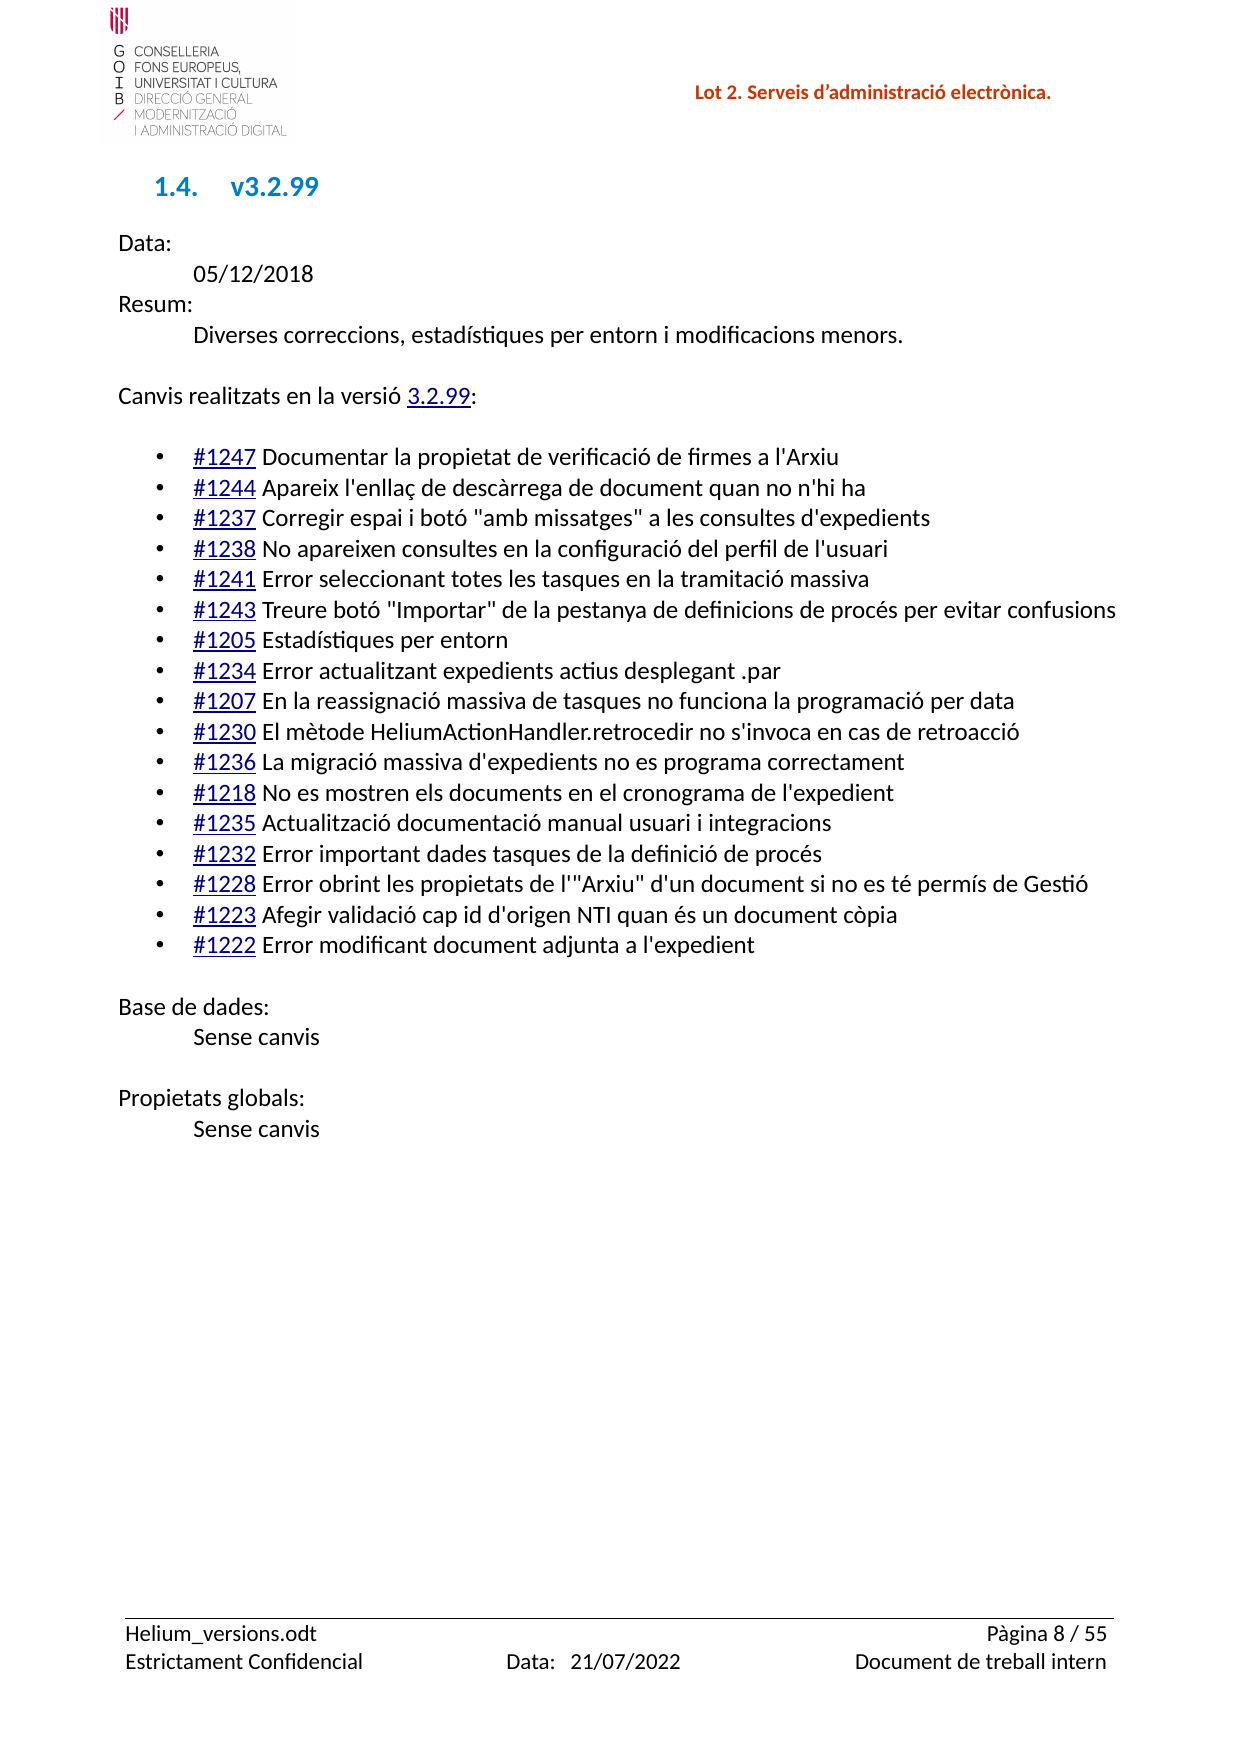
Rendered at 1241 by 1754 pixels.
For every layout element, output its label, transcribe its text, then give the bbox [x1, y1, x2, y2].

subtitle v3.2.99 [153, 168, 1122, 204]
list #1244 Apareix l'enllaç de descàrrega de document quan no n'hi ha [156, 472, 1122, 502]
list #1234 Error actualitzant expedients actius desplegant .par [156, 655, 1122, 685]
list #1236 La migració massiva d'expedients no es programa correctament [156, 746, 1122, 777]
list #1241 Error seleccionant totes les tasques en la tramitació massiva [156, 563, 1122, 594]
list #1235 Actualització documentació manual usuari i integracions [156, 807, 1122, 838]
list #1222 Error modificant document adjunta a l'expedient [156, 929, 1122, 960]
text Diverses correccions, estadístiques per entorn i modificacions menors. [118, 319, 1122, 350]
list #1207 En la reassignació massiva de tasques no funciona la programació per data [156, 685, 1122, 716]
text Base de dades: [118, 991, 1122, 1021]
text Canvis realitzats en la versió 3.2.99: [118, 380, 1122, 411]
list #1205 Estadístiques per entorn [156, 624, 1122, 655]
text Propietats globals: [118, 1082, 1122, 1113]
list #1238 No apareixen consultes en la configuració del perfil de l'usuari [156, 533, 1122, 563]
list #1230 El mètode HeliumActionHandler.retrocedir no s'invoca en cas de retroacció [156, 716, 1122, 746]
text 05/12/2018 [118, 258, 1122, 289]
list #1223 Afegir validació cap id d'origen NTI quan és un document còpia [156, 899, 1122, 929]
text Sense canvis [118, 1021, 1122, 1052]
list #1218 No es mostren els documents en el cronograma de l'expedient [156, 777, 1122, 807]
list #1232 Error important dades tasques de la definició de procés [156, 838, 1122, 868]
list #1228 Error obrint les propietats de l'"Arxiu" d'un document si no es té permís de Gestió [156, 868, 1122, 899]
list #1237 Corregir espai i botó "amb missatges" a les consultes d'expedients [156, 502, 1122, 533]
list #1247 Documentar la propietat de verificació de firmes a l'Arxiu [156, 441, 1122, 472]
text Data: [118, 228, 1122, 258]
text Resum: [118, 289, 1122, 319]
text Sense canvis [118, 1113, 1122, 1143]
list #1243 Treure botó "Importar" de la pestanya de definicions de procés per evitar confusions [156, 594, 1122, 624]
picture [100, 0, 297, 144]
